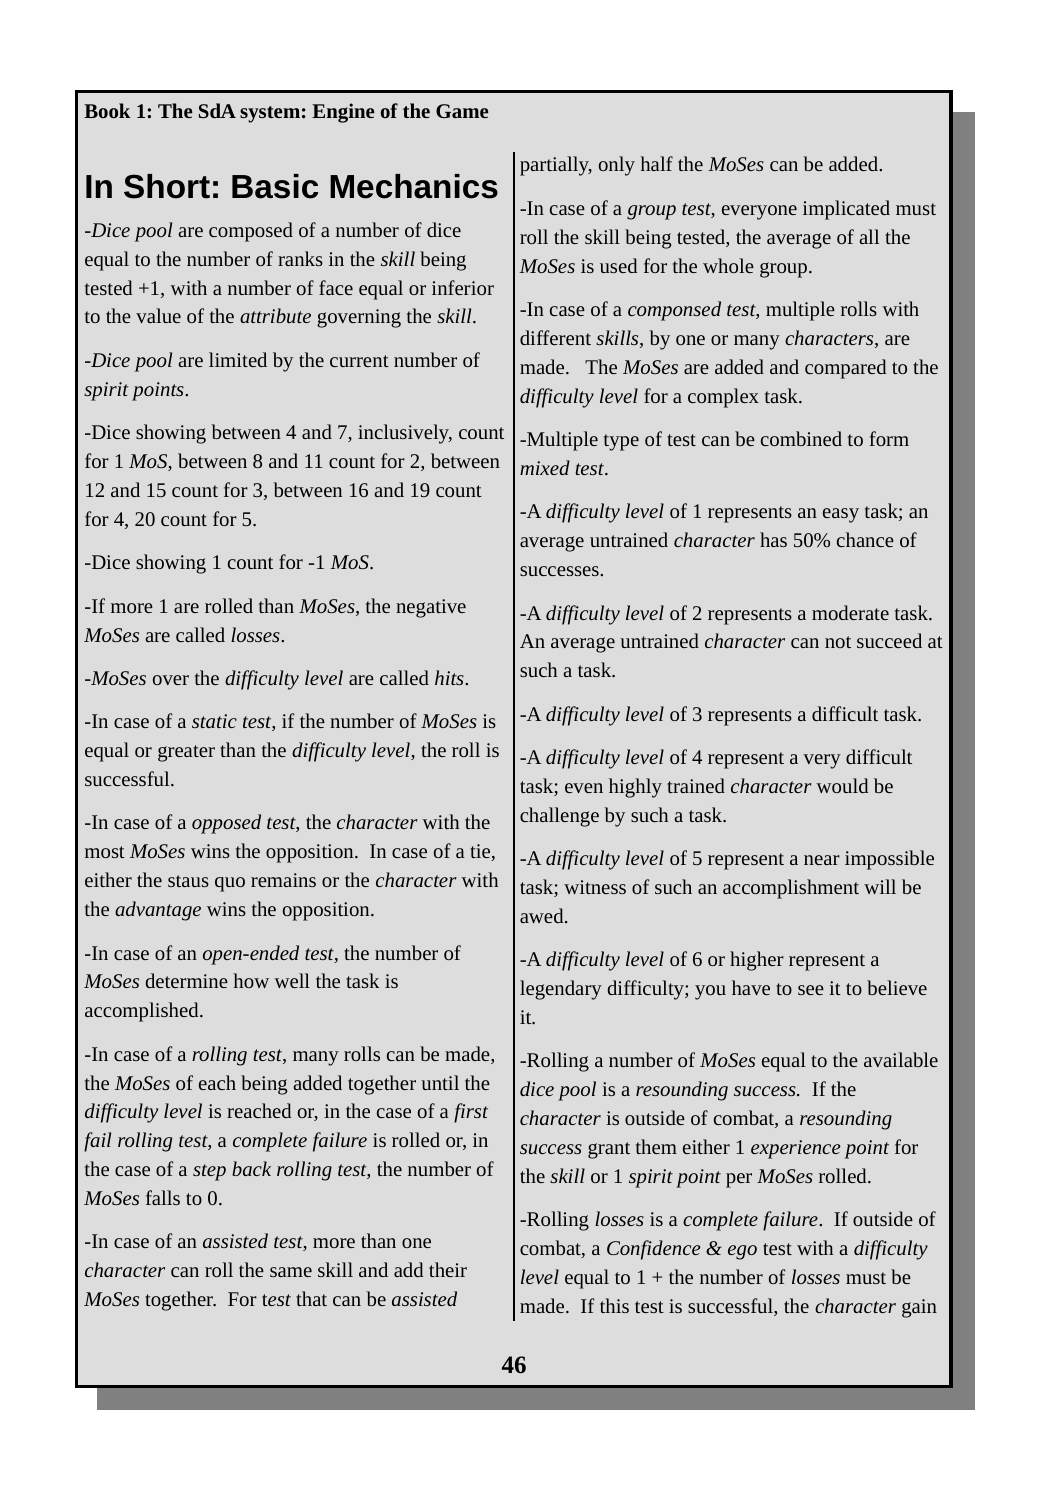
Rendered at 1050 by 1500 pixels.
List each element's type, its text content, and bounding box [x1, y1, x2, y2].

text partially, only half the MoSes can be added. [519, 152, 943, 176]
text -MoSes over the difficulty level are called hits. [84, 666, 508, 690]
text -Dice pool are composed of a number of dice equal to the number of ranks in the skill being tested +1, with a number of face equal or inferior to the value of the attribute governing the skill. [84, 218, 508, 328]
subtitle In Short: Basic Mechanics [84, 167, 508, 205]
text -In case of a rolling test, many rolls can be made, the MoSes of each being added together until the difficulty level is reached or, in the case of a first fail rolling test, a complete failure is rolled or, in the case of a step back rolling test, the number of MoSes falls to 0. [84, 1042, 508, 1210]
text -A difficulty level of 6 or higher represent a legendary difficulty; you have to see it to believe it. [519, 947, 943, 1029]
text -Multiple type of test can be combined to form mixed test. [519, 427, 943, 480]
text -In case of an open-ended test, the number of MoSes determine how well the task is accomplished. [84, 941, 508, 1022]
text -In case of a group test, everyone implicated must roll the skill being tested, the average of all the MoSes is used for the whole group. [519, 196, 943, 278]
text -In case of a componsed test, multiple rolls with different skills, by one or many characters, are made. The MoSes are added and compared to the difficulty level for a complex task. [519, 297, 943, 408]
text -In case of an assisted test, more than one character can roll the same skill and add their MoSes together. For test that can be assisted [84, 1229, 508, 1311]
text -Dice pool are limited by the current number of spirit points. [84, 348, 508, 401]
text -In case of a opposed test, the character with the most MoSes wins the opposition. In case of a tie, either the staus quo remains or the character with the advantage wins the opposition. [84, 811, 508, 921]
text -Rolling a number of MoSes equal to the available dice pool is a resounding success. If the character is outside of combat, a resounding success grant them either 1 experience point for the skill or 1 spirit point per MoSes rolled. [519, 1048, 943, 1188]
text -Rolling losses is a complete failure. If outside of combat, a Confidence & ego test with a difficulty level equal to 1 + the number of losses must be made. If this test is successful, the character gain [519, 1207, 943, 1318]
text -Dice showing 1 count for -1 MoS. [84, 550, 508, 574]
text -A difficulty level of 4 represent a very difficult task; even highly trained character would be challenge by such a task. [519, 745, 943, 827]
text -A difficulty level of 5 represent a near impossible task; witness of such an accomplishment will be awed. [519, 846, 943, 928]
text -If more 1 are rolled than MoSes, the negative MoSes are called losses. [84, 594, 508, 647]
text -A difficulty level of 2 represents a moderate task. An average untrained character can not succeed at such a task. [519, 600, 943, 682]
text -Dice showing between 4 and 7, inclusively, count for 1 MoS, between 8 and 11 count for 2, between 12 and 15 count for 3, between 16 and 19 count for 4, 20 count for 5. [84, 420, 508, 531]
text -A difficulty level of 1 represents an easy task; an average untrained character has 50% chance of successes. [519, 499, 943, 581]
text -In case of a static test, if the number of MoSes is equal or greater than the difficulty level, the roll is successful. [84, 709, 508, 791]
text -A difficulty level of 3 represents a difficult task. [519, 702, 943, 726]
